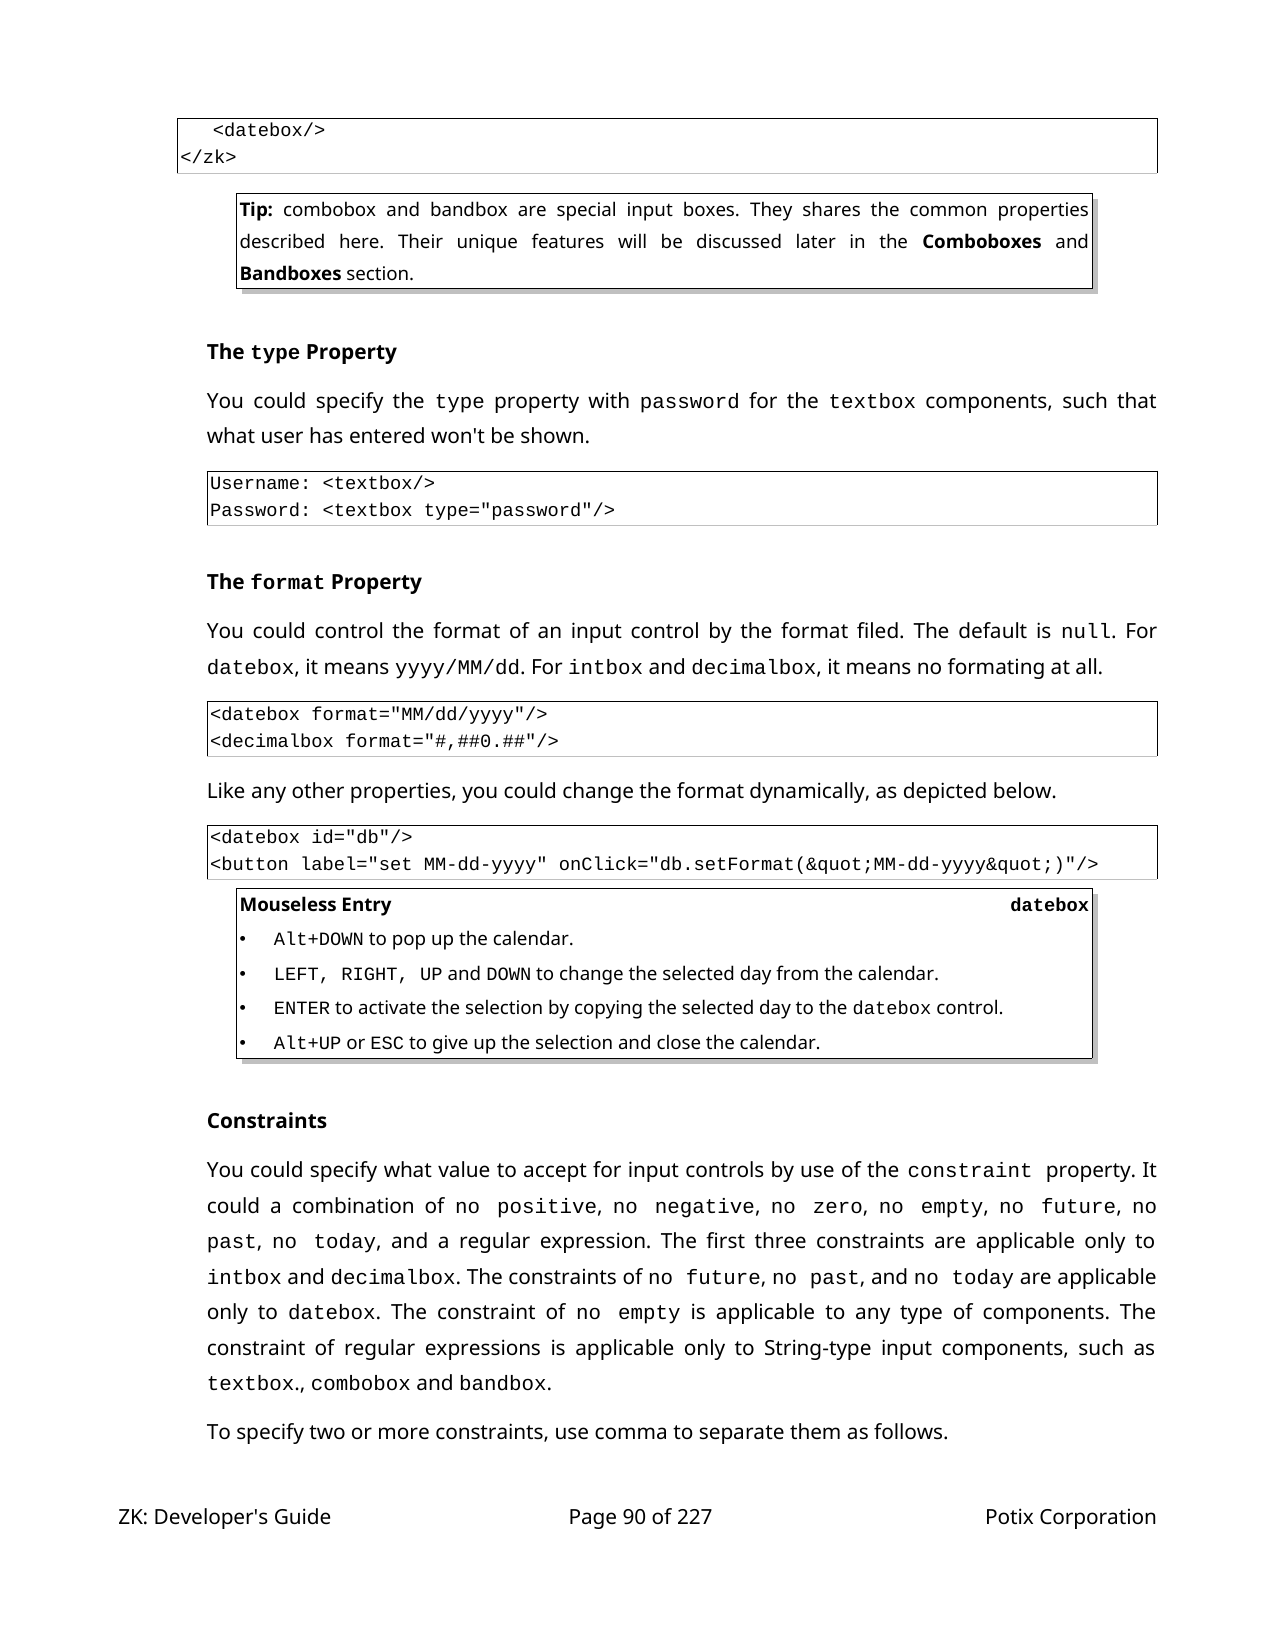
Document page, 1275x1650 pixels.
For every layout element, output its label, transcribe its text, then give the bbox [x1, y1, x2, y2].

list ENTER to activate the selection by copying the selected day to the datebox control. [237, 992, 1092, 1021]
text You could specify what value to accept for input controls by use of the constraint property. It could a combination of no positive, no negative, no zero, no empty, no future, no past, no today, and a regular expression. The first three constraints are applicable only to intbox and decimalbox. The constraints of no future, no past, and no today are applicable only to datebox. The constraint of no empty is applicable to any type of components. The constraint of regular expressions is applicable only to String-type input components, such as textbox., combobox and bandbox. [207, 1155, 1157, 1397]
text Tip: combobox and bandbox are special input boxes. They shares the common properties described here. Their unique features will be discussed later in the Comboboxes and Bandboxes section. [237, 194, 1092, 288]
subtitle The format Property [207, 567, 1157, 596]
text </zk> [178, 145, 1157, 173]
text Mouseless Entry datebox [237, 889, 1092, 917]
text <datebox format="MM/dd/yyyy"/> [208, 702, 1157, 726]
text <decimalbox format="#,##0.##"/> [208, 728, 1157, 756]
text Like any other properties, you could change the format dynamically, as depicted below. [207, 776, 1157, 805]
list Alt+UP or ESC to give up the selection and close the calendar. [237, 1026, 1092, 1058]
list LEFT, RIGHT, UP and DOWN to change the selected day from the calendar. [237, 957, 1092, 986]
text <datebox/> [178, 119, 1157, 142]
subtitle Constraints [207, 1107, 1157, 1135]
text Password: <textbox type="password"/> [208, 498, 1157, 525]
text You could control the format of an input control by the format filed. The default is null. For datebox, it means yyyy/MM/dd. For intbox and decimalbox, it means no formating at all. [207, 617, 1157, 681]
text To specify two or more constraints, use comma to separate them as follows. [207, 1417, 1157, 1446]
list Alt+DOWN to pop up the calendar. [237, 923, 1092, 951]
text <datebox id="db"/> <button label="set MM-dd-yyyy" onClick="db.setFormat(&quot;MM-dd-yyyy&quot;)"/> [208, 826, 1157, 879]
text You could specify the type property with password for the textbox components, such that what user has entered won't be shown. [207, 386, 1157, 450]
text Username: <textbox/> [208, 472, 1157, 495]
subtitle The type Property [207, 337, 1157, 366]
